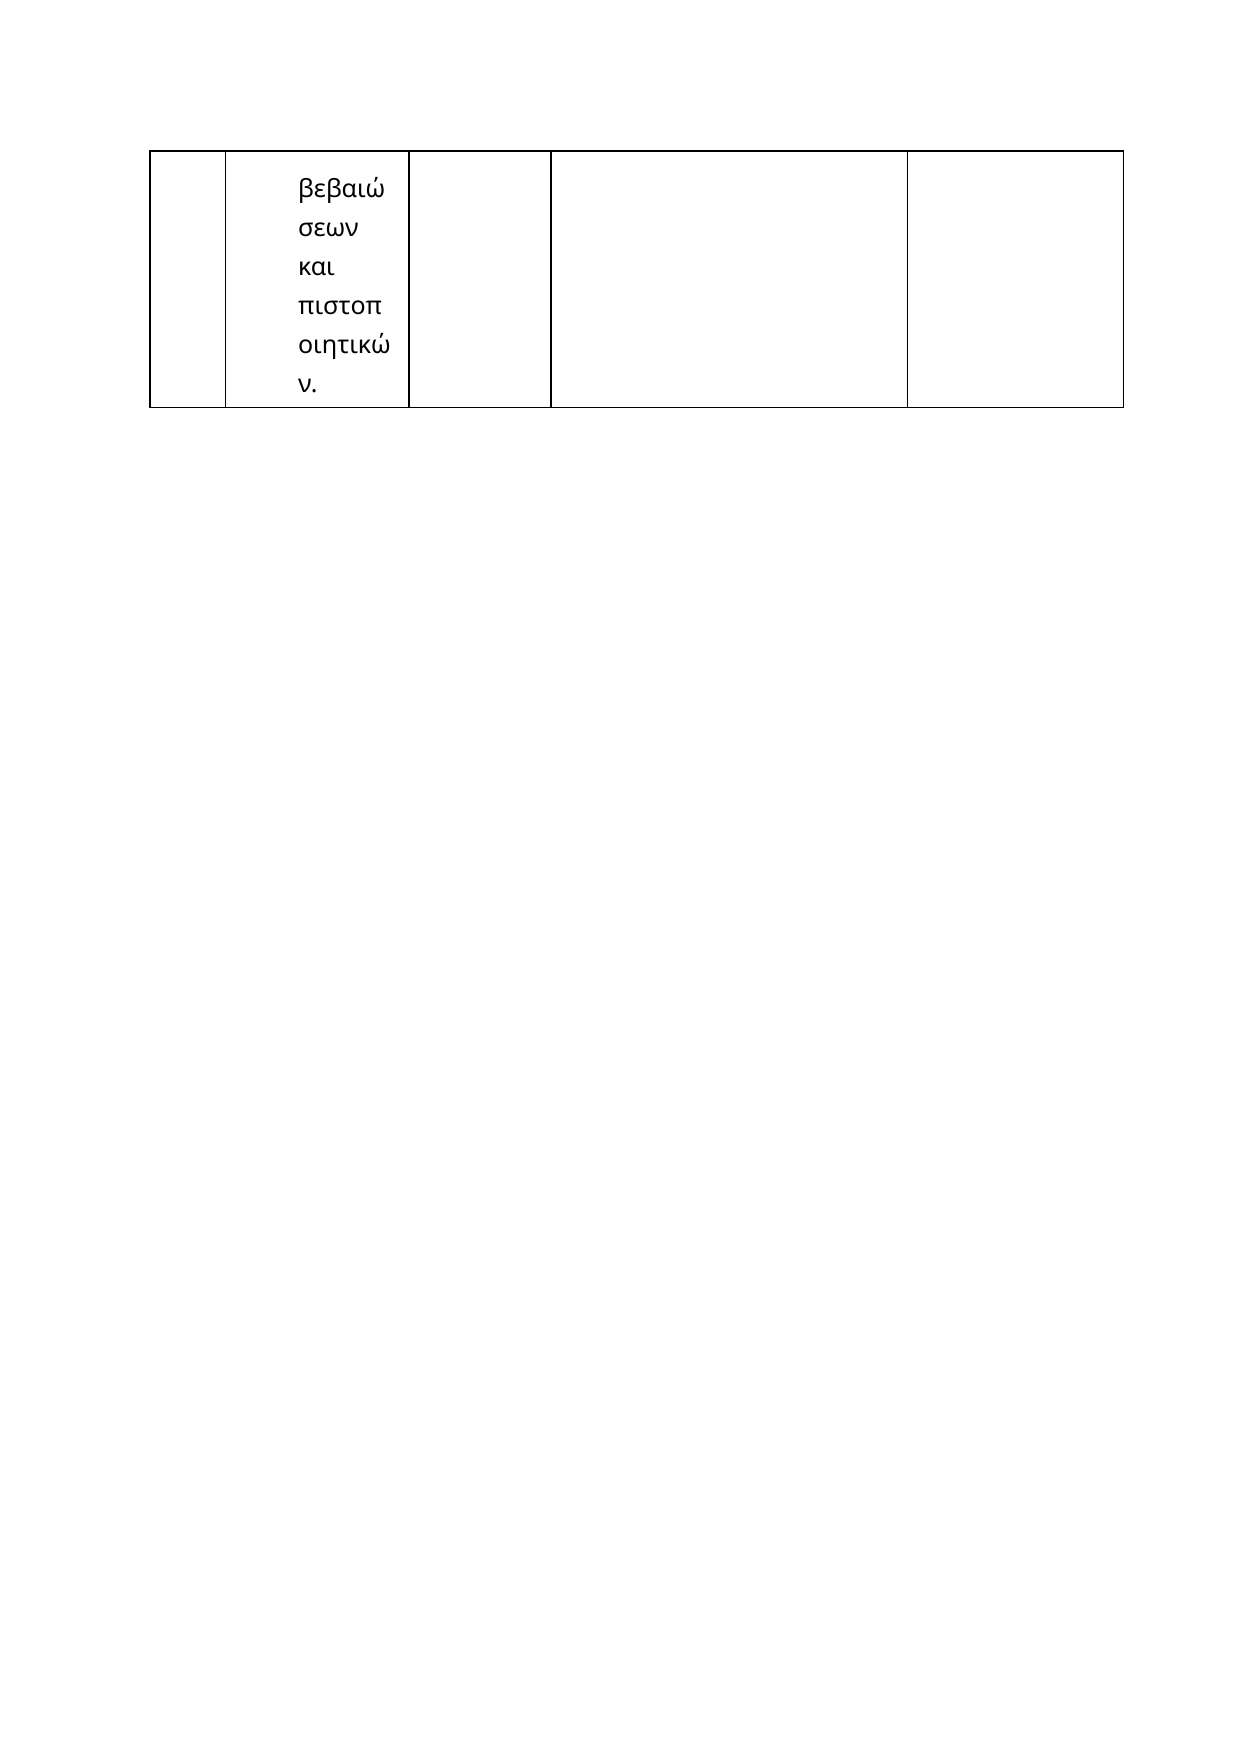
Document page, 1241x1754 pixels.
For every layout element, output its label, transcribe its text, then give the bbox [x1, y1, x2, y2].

table_cell [410, 152, 550, 406]
table_cell [552, 152, 907, 406]
table_cell [151, 152, 225, 406]
table_cell βεβαιώσεων και πιστοποιητικών. [226, 152, 408, 406]
table_cell [908, 152, 1123, 406]
